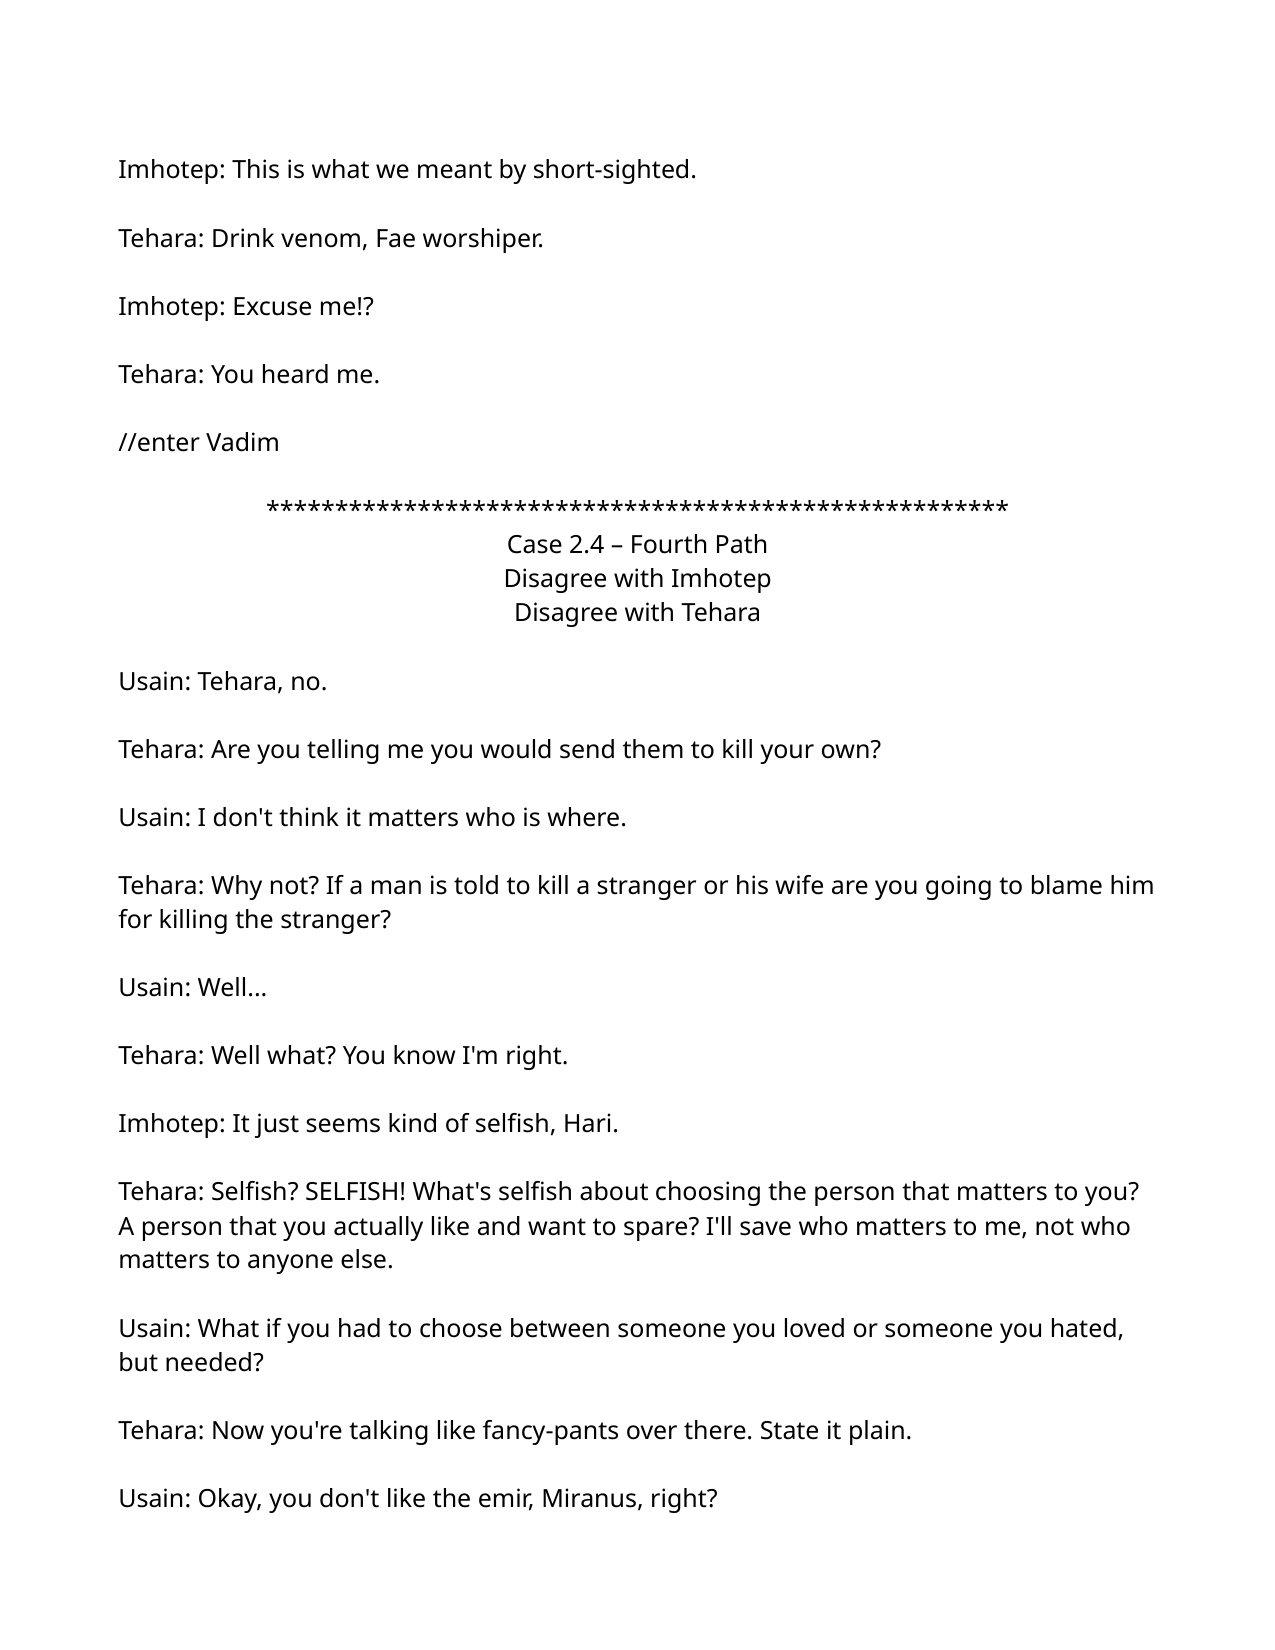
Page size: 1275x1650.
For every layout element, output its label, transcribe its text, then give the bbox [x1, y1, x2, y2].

text Usain: Okay, you don't like the emir, Miranus, right? [118, 1481, 1157, 1515]
text Tehara: Well what? You know I'm right. [118, 1038, 1157, 1072]
text Usain: I don't think it matters who is where. [118, 799, 1157, 833]
text Usain: Well... [118, 970, 1157, 1004]
text Usain: What if you had to choose between someone you loved or someone you hated, but needed? [118, 1310, 1157, 1378]
text Disagree with Tehara [118, 595, 1157, 629]
text Tehara: You heard me. [118, 357, 1157, 391]
text Tehara: Drink venom, Fae worshiper. [118, 220, 1157, 254]
text Tehara: Are you telling me you would send them to kill your own? [118, 731, 1157, 765]
text Tehara: Now you're talking like fancy-pants over there. State it plain. [118, 1412, 1157, 1447]
text Case 2.4 – Fourth Path [118, 527, 1157, 561]
text ****************************************************** [118, 493, 1157, 527]
text Tehara: Selfish? SELFISH! What's selfish about choosing the person that matters to you? A person that you actually like and want to spare? I'll save who matters to me, not who matters to anyone else. [118, 1174, 1157, 1276]
text Usain: Tehara, no. [118, 663, 1157, 697]
text Imhotep: Excuse me!? [118, 288, 1157, 322]
text Imhotep: It just seems kind of selfish, Hari. [118, 1106, 1157, 1140]
text Disagree with Imhotep [118, 561, 1157, 595]
text //enter Vadim [118, 425, 1157, 459]
text Imhotep: This is what we meant by short-sighted. [118, 152, 1157, 186]
text Tehara: Why not? If a man is told to kill a stranger or his wife are you going to blame him for killing the stranger? [118, 867, 1157, 936]
